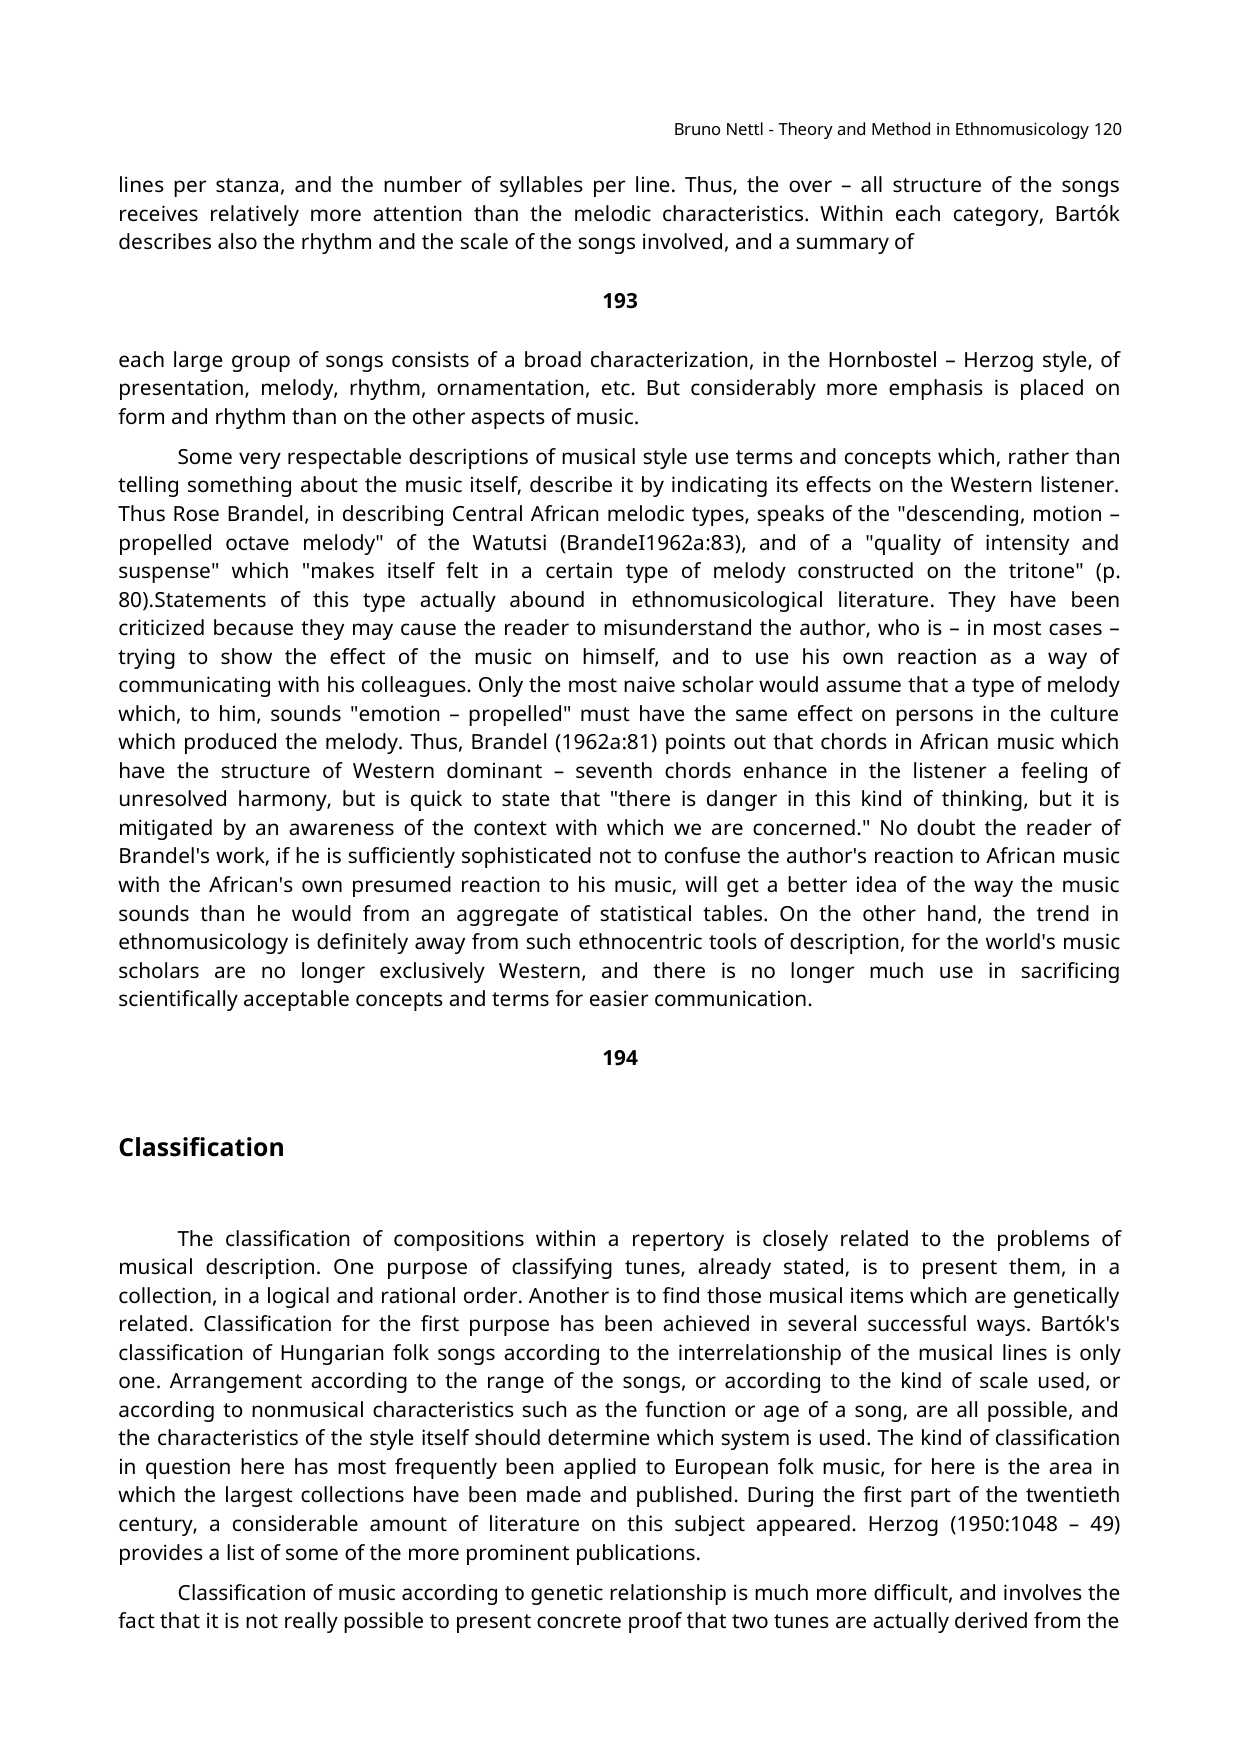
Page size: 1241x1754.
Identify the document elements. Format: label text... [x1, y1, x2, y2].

text Classification of music according to genetic relationship is much more difficult, and involves the fact that it is not really possible to present concrete proof that two tunes are actually derived from the [118, 1578, 1122, 1635]
text Some very respectable descriptions of musical style use terms and concepts which, rather than telling something about the music itself, describe it by indicating its effects on the Western listener. Thus Rose Brandel, in describing Central African melodic types, speaks of the "descending, motion – propelled octave melody" of the Watutsi (BrandeI1962a:83), and of a "quality of intensity and suspense" which "makes itself felt in a certain type of melody constructed on the tritone" (p. 80).Statements of this type actually abound in ethnomusicological literature. They have been criticized because they may cause the reader to misunderstand the author, who is – in most cases – trying to show the effect of the music on himself, and to use his own reaction as a way of communicating with his colleagues. Only the most naive scholar would assume that a type of melody which, to him, sounds "emotion – propelled" must have the same effect on persons in the culture which produced the melody. Thus, Brandel (1962a:81) points out that chords in African music which have the structure of Western dominant – seventh chords enhance in the listener a feeling of unresolved harmony, but is quick to state that "there is danger in this kind of thinking, but it is mitigated by an awareness of the context with which we are concerned." No doubt the reader of Brandel's work, if he is sufficiently sophisticated not to confuse the author's reaction to African music with the African's own presumed reaction to his music, will get a better idea of the way the music sounds than he would from an aggregate of statistical tables. On the other hand, the trend in ethnomusicology is definitely away from such ethnocentric tools of description, for the world's music scholars are no longer exclusively Western, and there is no longer much use in sacrificing scientifically acceptable concepts and terms for easier communication. [118, 442, 1122, 1013]
text each large group of songs consists of a broad characterization, in the Hornbostel – Herzog style, of presentation, melody, rhythm, ornamentation, etc. But considerably more emphasis is placed on form and rhythm than on the other aspects of music. [118, 344, 1122, 430]
text 194 [118, 1043, 1122, 1071]
text 193 [118, 286, 1122, 314]
subtitle Classification [118, 1130, 1122, 1164]
text The classification of compositions within a repertory is closely related to the problems of musical description. One purpose of classifying tunes, already stated, is to present them, in a collection, in a logical and rational order. Another is to find those musical items which are genetically related. Classification for the first purpose has been achieved in several successful ways. Bartók's classification of Hungarian folk songs according to the interrelationship of the musical lines is only one. Arrangement according to the range of the songs, or according to the kind of scale used, or according to nonmusical characteristics such as the function or age of a song, are all possible, and the characteristics of the style itself should determine which system is used. The kind of classification in question here has most frequently been applied to European folk music, for here is the area in which the largest collections have been made and published. During the first part of the twentieth century, a considerable amount of literature on this subject appeared. Herzog (1950:1048 – 49) provides a list of some of the more prominent publications. [118, 1223, 1122, 1566]
text lines per stanza, and the number of syllables per line. Thus, the over – all structure of the songs receives relatively more attention than the melodic characteristics. Within each category, Bartók describes also the rhythm and the scale of the songs involved, and a summary of [118, 170, 1122, 256]
